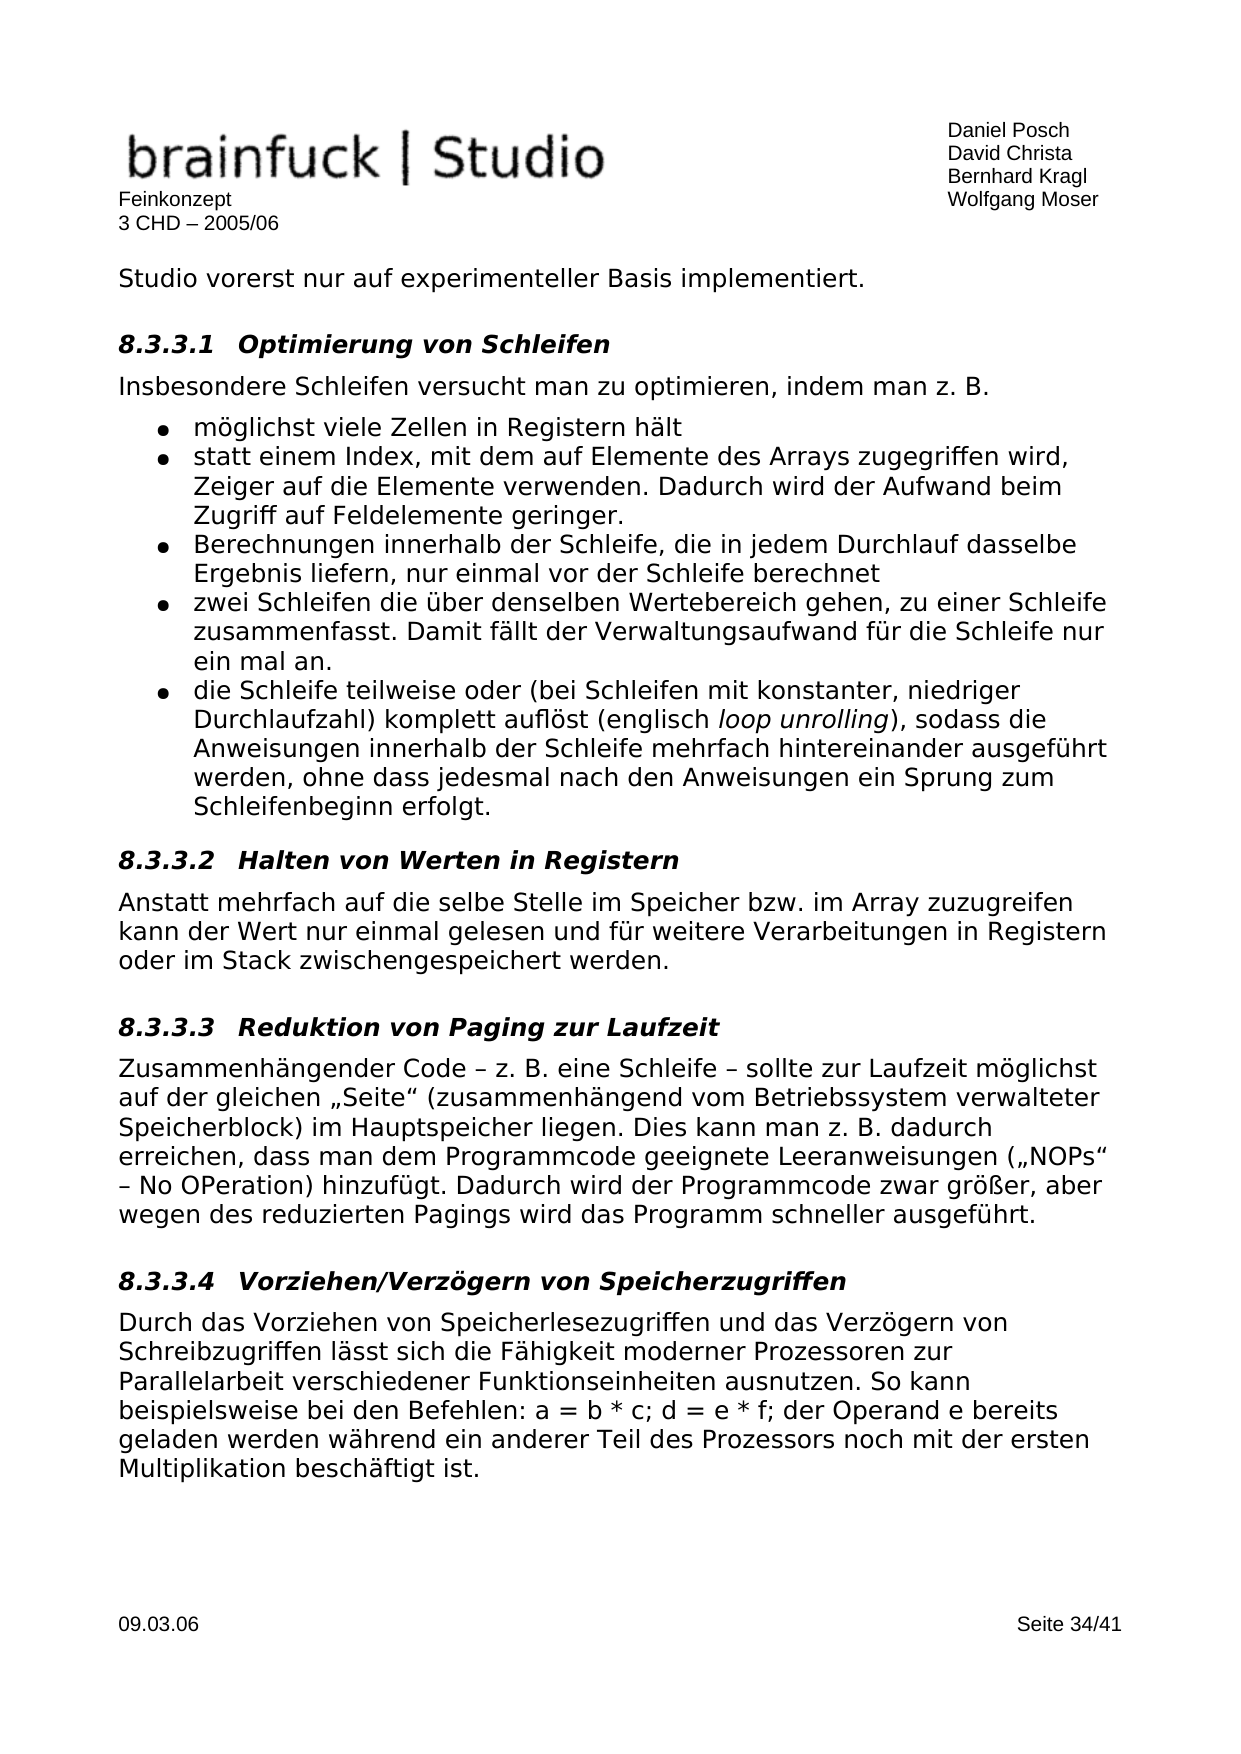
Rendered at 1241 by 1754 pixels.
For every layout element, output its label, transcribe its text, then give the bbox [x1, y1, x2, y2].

list zwei Schleifen die über denselben Wertebereich gehen, zu einer Schleife zusammenfasst. Damit fällt der Verwaltungsaufwand für die Schleife nur ein mal an. [156, 588, 1122, 676]
list möglichst viele Zellen in Registern hält [156, 413, 1122, 443]
text Zusammenhängender Code – z. B. eine Schleife – sollte zur Laufzeit möglichst auf der gleichen „Seite“ (zusammenhängend vom Betriebssystem verwalteter Speicherblock) im Hauptspeicher liegen. Dies kann man z. B. dadurch erreichen, dass man dem Programmcode geeignete Leeranweisungen („NOPs“ – No OPeration) hinzufügt. Dadurch wird der Programmcode zwar größer, aber wegen des reduzierten Pagings wird das Programm schneller ausgeführt. [118, 1054, 1122, 1229]
list die Schleife teilweise oder (bei Schleifen mit konstanter, niedriger Durchlaufzahl) komplett auflöst (englisch loop unrolling), sodass die Anweisungen innerhalb der Schleife mehrfach hintereinander ausgeführt werden, ohne dass jedesmal nach den Anweisungen ein Sprung zum Schleifenbeginn erfolgt. [156, 676, 1122, 822]
text Durch das Vorziehen von Speicherlesezugriffen und das Verzögern von Schreibzugriffen lässt sich die Fähigkeit moderner Prozessoren zur Parallelarbeit verschiedener Funktionseinheiten ausnutzen. So kann beispielsweise bei den Befehlen: a = b * c; d = e * f; der Operand e bereits geladen werden während ein anderer Teil des Prozessors noch mit der ersten Multiplikation beschäftigt ist. [118, 1308, 1122, 1483]
text Insbesondere Schleifen versucht man zu optimieren, indem man z. B. [118, 372, 1122, 401]
picture [118, 118, 609, 187]
list statt einem Index, mit dem auf Elemente des Arrays zugegriffen wird, Zeiger auf die Elemente verwenden. Dadurch wird der Aufwand beim Zugriff auf Feldelemente geringer. [156, 443, 1122, 530]
subtitle Reduktion von Paging zur Laufzeit [118, 1013, 1122, 1042]
list Berechnungen innerhalb der Schleife, die in jedem Durchlauf dasselbe Ergebnis liefern, nur einmal vor der Schleife berechnet [156, 530, 1122, 588]
subtitle Optimierung von Schleifen [118, 330, 1122, 359]
text Studio vorerst nur auf experimenteller Basis implementiert. [118, 264, 1122, 293]
subtitle Halten von Werten in Registern [118, 847, 1122, 876]
subtitle Vorziehen/Verzögern von Speicherzugriffen [118, 1267, 1122, 1296]
text Anstatt mehrfach auf die selbe Stelle im Speicher bzw. im Array zuzugreifen kann der Wert nur einmal gelesen und für weitere Verarbeitungen in Registern oder im Stack zwischengespeichert werden. [118, 888, 1122, 976]
